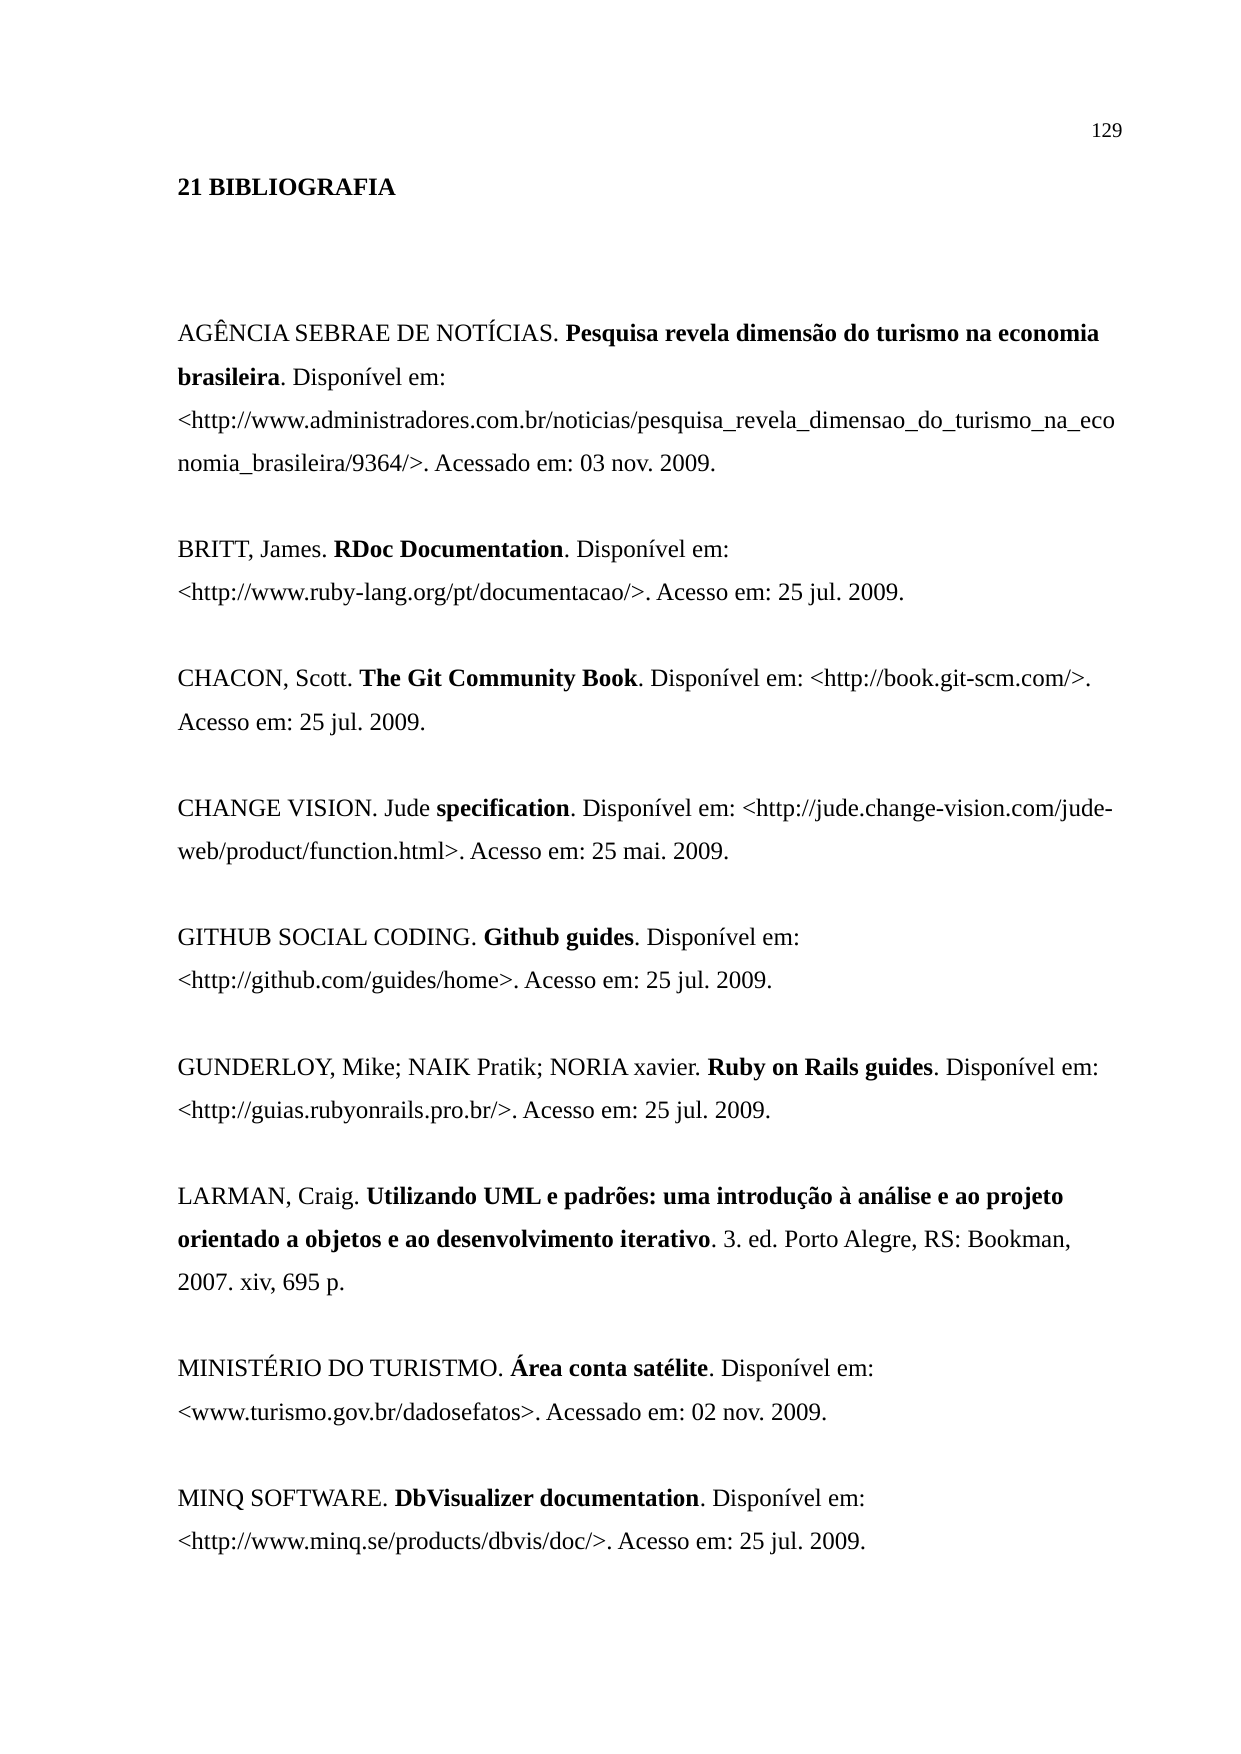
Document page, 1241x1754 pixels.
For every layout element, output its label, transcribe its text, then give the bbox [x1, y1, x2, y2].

text CHANGE VISION. Jude specification. Disponível em: <http://jude.change-vision.com/jude-web/product/function.html>. Acesso em: 25 mai. 2009. [177, 793, 1122, 865]
text GUNDERLOY, Mike; NAIK Pratik; NORIA xavier. Ruby on Rails guides. Disponível em: <http://guias.rubyonrails.pro.br/>. Acesso em: 25 jul. 2009. [177, 1052, 1122, 1123]
text MINQ SOFTWARE. DbVisualizer documentation. Disponível em: <http://www.minq.se/products/dbvis/doc/>. Acesso em: 25 jul. 2009. [177, 1483, 1122, 1555]
subtitle Bibliografia [177, 172, 945, 200]
text AGÊNCIA SEBRAE DE NOTÍCIAS. Pesquisa revela dimensão do turismo na economia brasileira. Disponível em: <http://www.administradores.com.br/noticias/pesquisa_revela_dimensao_do_turismo_na_economia_brasileira/9364/>. Acessado em: 03 nov. 2009. [177, 318, 1122, 477]
text BRITT, James. RDoc Documentation. Disponível em: <http://www.ruby-lang.org/pt/documentacao/>. Acesso em: 25 jul. 2009. [177, 534, 1122, 606]
text MINISTÉRIO DO TURISTMO. Área conta satélite. Disponível em: <www.turismo.gov.br/dadosefatos>. Acessado em: 02 nov. 2009. [177, 1353, 1122, 1425]
text CHACON, Scott. The Git Community Book. Disponível em: <http://book.git-scm.com/>. Acesso em: 25 jul. 2009. [177, 663, 1122, 735]
text LARMAN, Craig. Utilizando UML e padrões: uma introdução à análise e ao projeto orientado a objetos e ao desenvolvimento iterativo. 3. ed. Porto Alegre, RS: Bookman, 2007. xiv, 695 p. [177, 1181, 1122, 1296]
text GITHUB SOCIAL CODING. Github guides. Disponível em: <http://github.com/guides/home>. Acesso em: 25 jul. 2009. [177, 922, 1122, 994]
